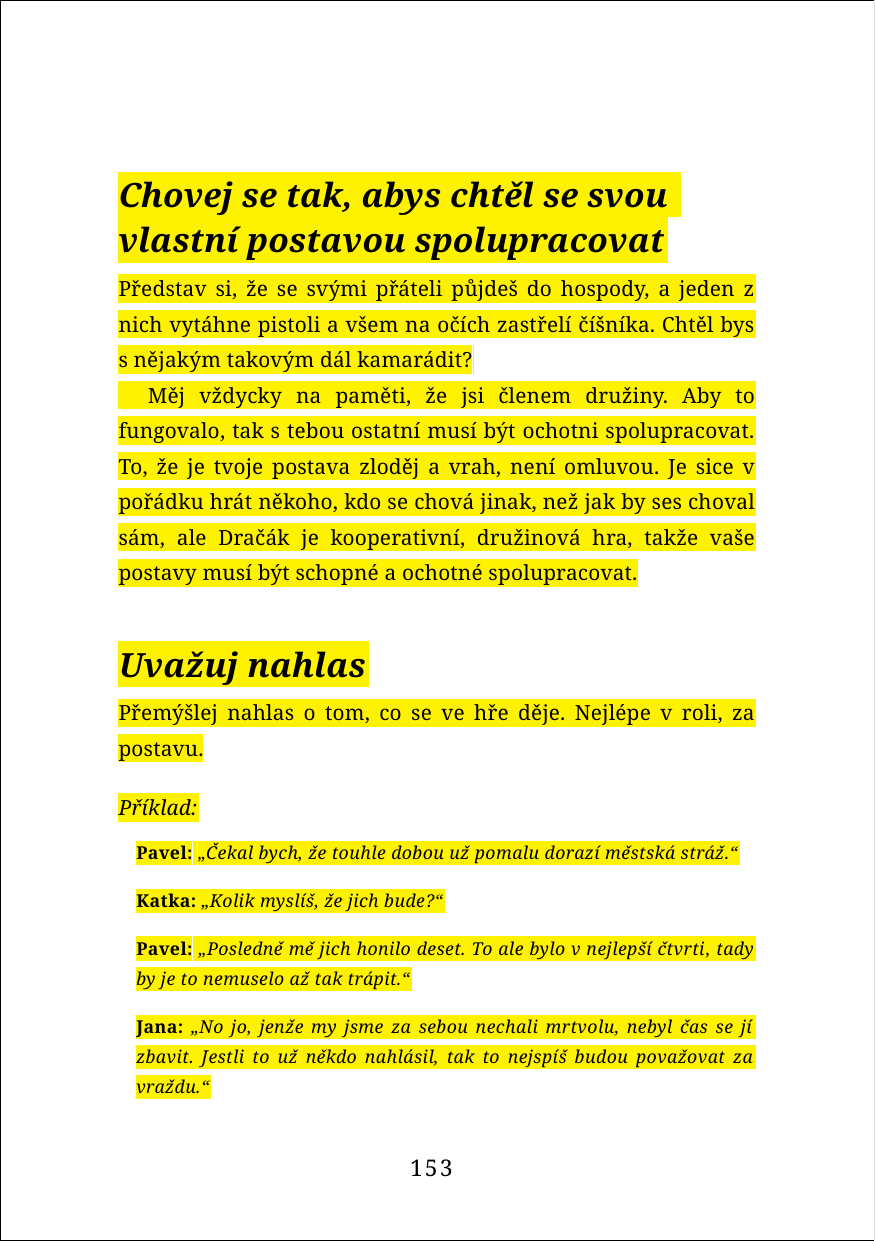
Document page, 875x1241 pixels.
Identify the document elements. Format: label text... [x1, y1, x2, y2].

text Pavel: „Čekal bych, že touhle dobou už pomalu dorazí městská stráž.“ [136, 841, 756, 865]
text Katka: „Kolik myslíš, že jich bude?“ [136, 888, 756, 913]
text Příklad: [118, 793, 756, 822]
text Pavel: „Posledně mě jich honilo deset. To ale bylo v nejlepší čtvrti, tady by je to nemuselo až tak trápit.“ [136, 936, 756, 991]
text Jana: „No jo, jenže my jsme za sebou nechali mrtvolu, nebyl čas se jí zbavit. Jestli to už někdo nahlásil, tak to nejspíš budou považovat za vraždu.“ [136, 1014, 756, 1099]
text Představ si, že se svými přáteli půjdeš do hospody, a jeden z nich vytáhne pistoli a všem na očích zastřelí číšníka. Chtěl bys s nějakým takovým dál kamarádit? Měj vždycky na paměti, že jsi členem družiny. Aby to fungovalo, tak s tebou ostatní musí být ochotni spolupracovat. To, že je tvoje postava zloděj a vrah, není omluvou. Je sice v pořádku hrát někoho, kdo se chová jinak, než jak by ses choval sám, ale Dračák je kooperativní, družinová hra, takže vaše postavy musí být schopné a ochotné spolupracovat. [118, 274, 756, 587]
subtitle Uvažuj nahlas [118, 641, 756, 687]
text Přemýšlej nahlas o tom, co se ve hře děje. Nejlépe v roli, za postavu. [118, 698, 756, 762]
subtitle Chovej se tak, abys chtěl se svou vlastní postavou spolupracovat [118, 172, 756, 263]
